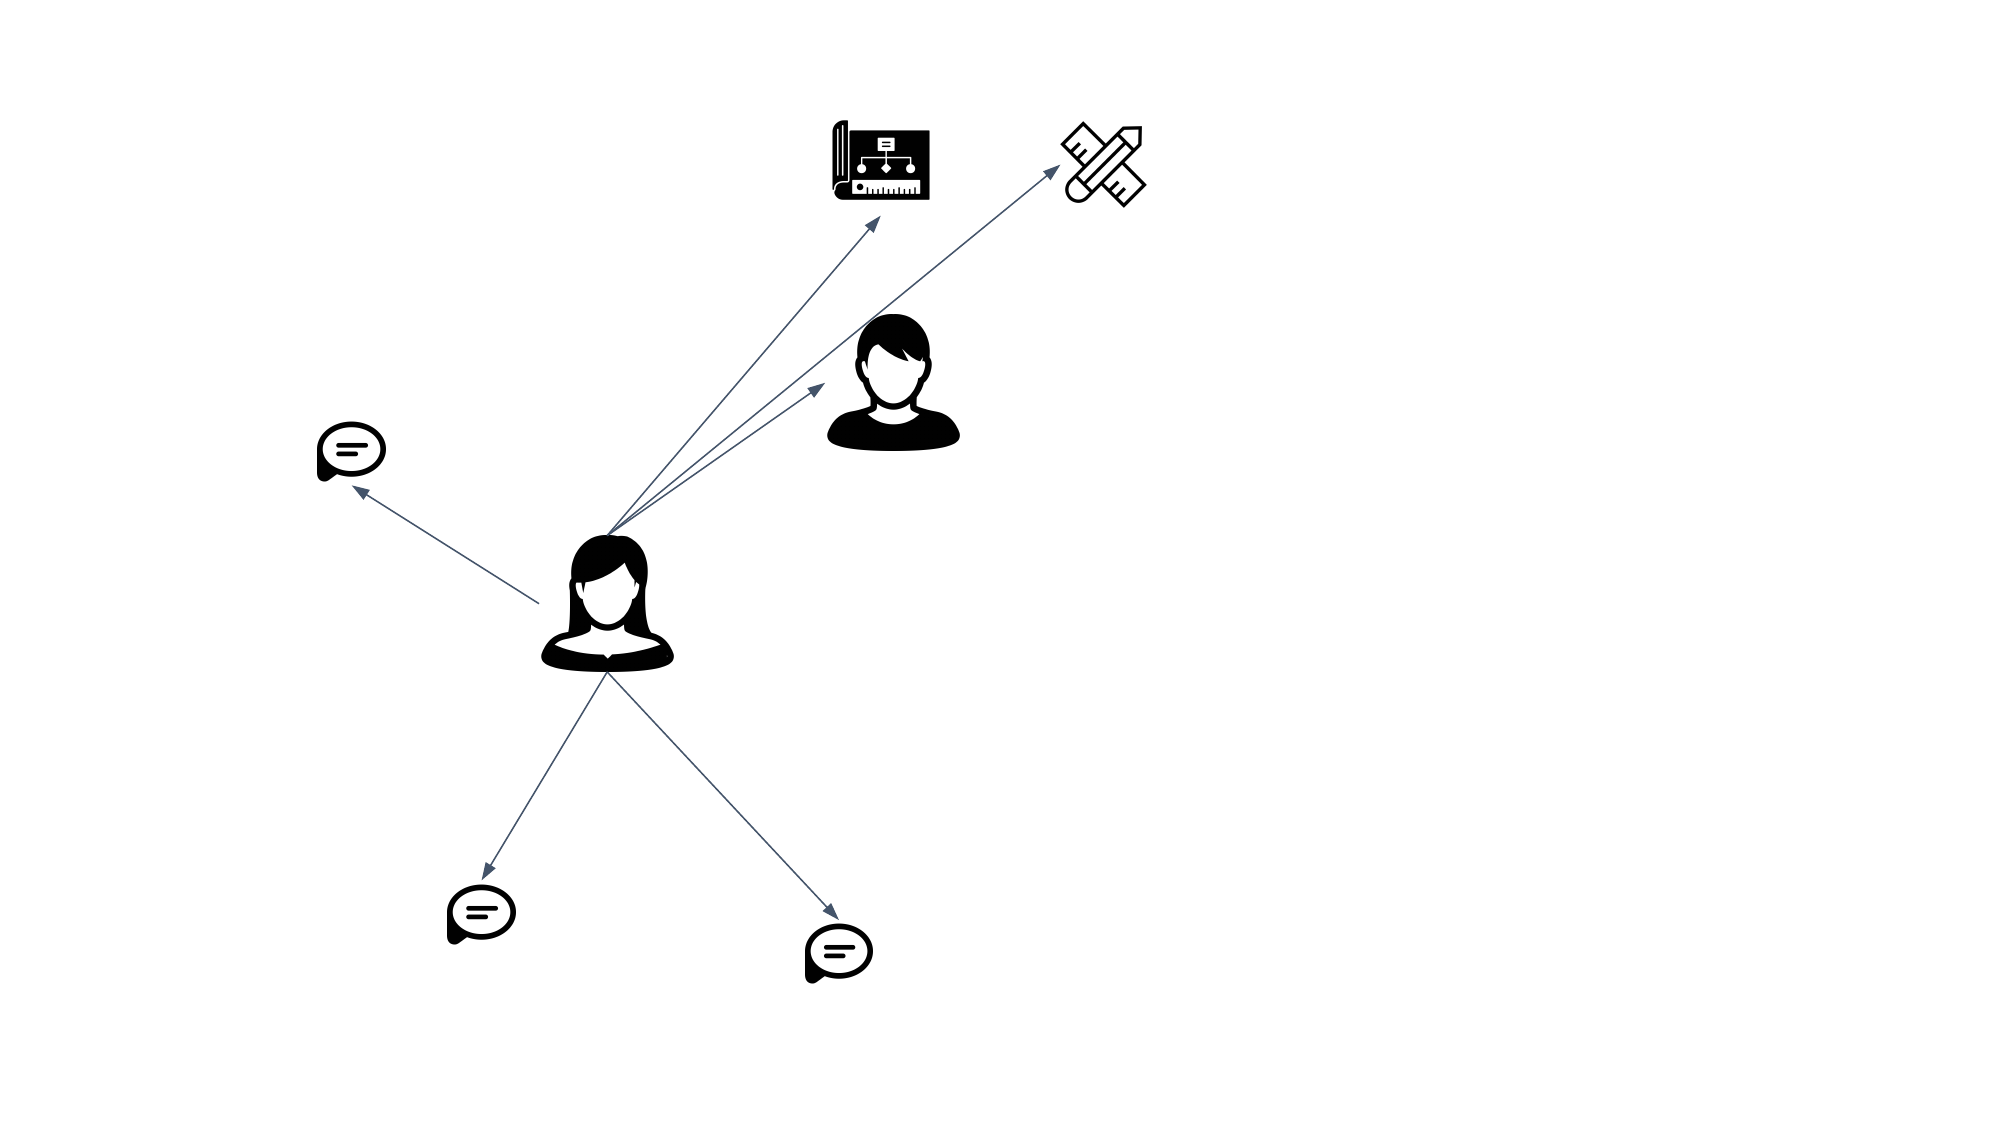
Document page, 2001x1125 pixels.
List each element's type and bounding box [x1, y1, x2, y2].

picture [317, 417, 386, 486]
picture [825, 314, 875, 355]
picture [1060, 121, 1147, 208]
picture [539, 535, 676, 672]
picture [805, 920, 873, 988]
picture [825, 314, 962, 451]
picture [825, 104, 937, 216]
picture [447, 880, 516, 949]
